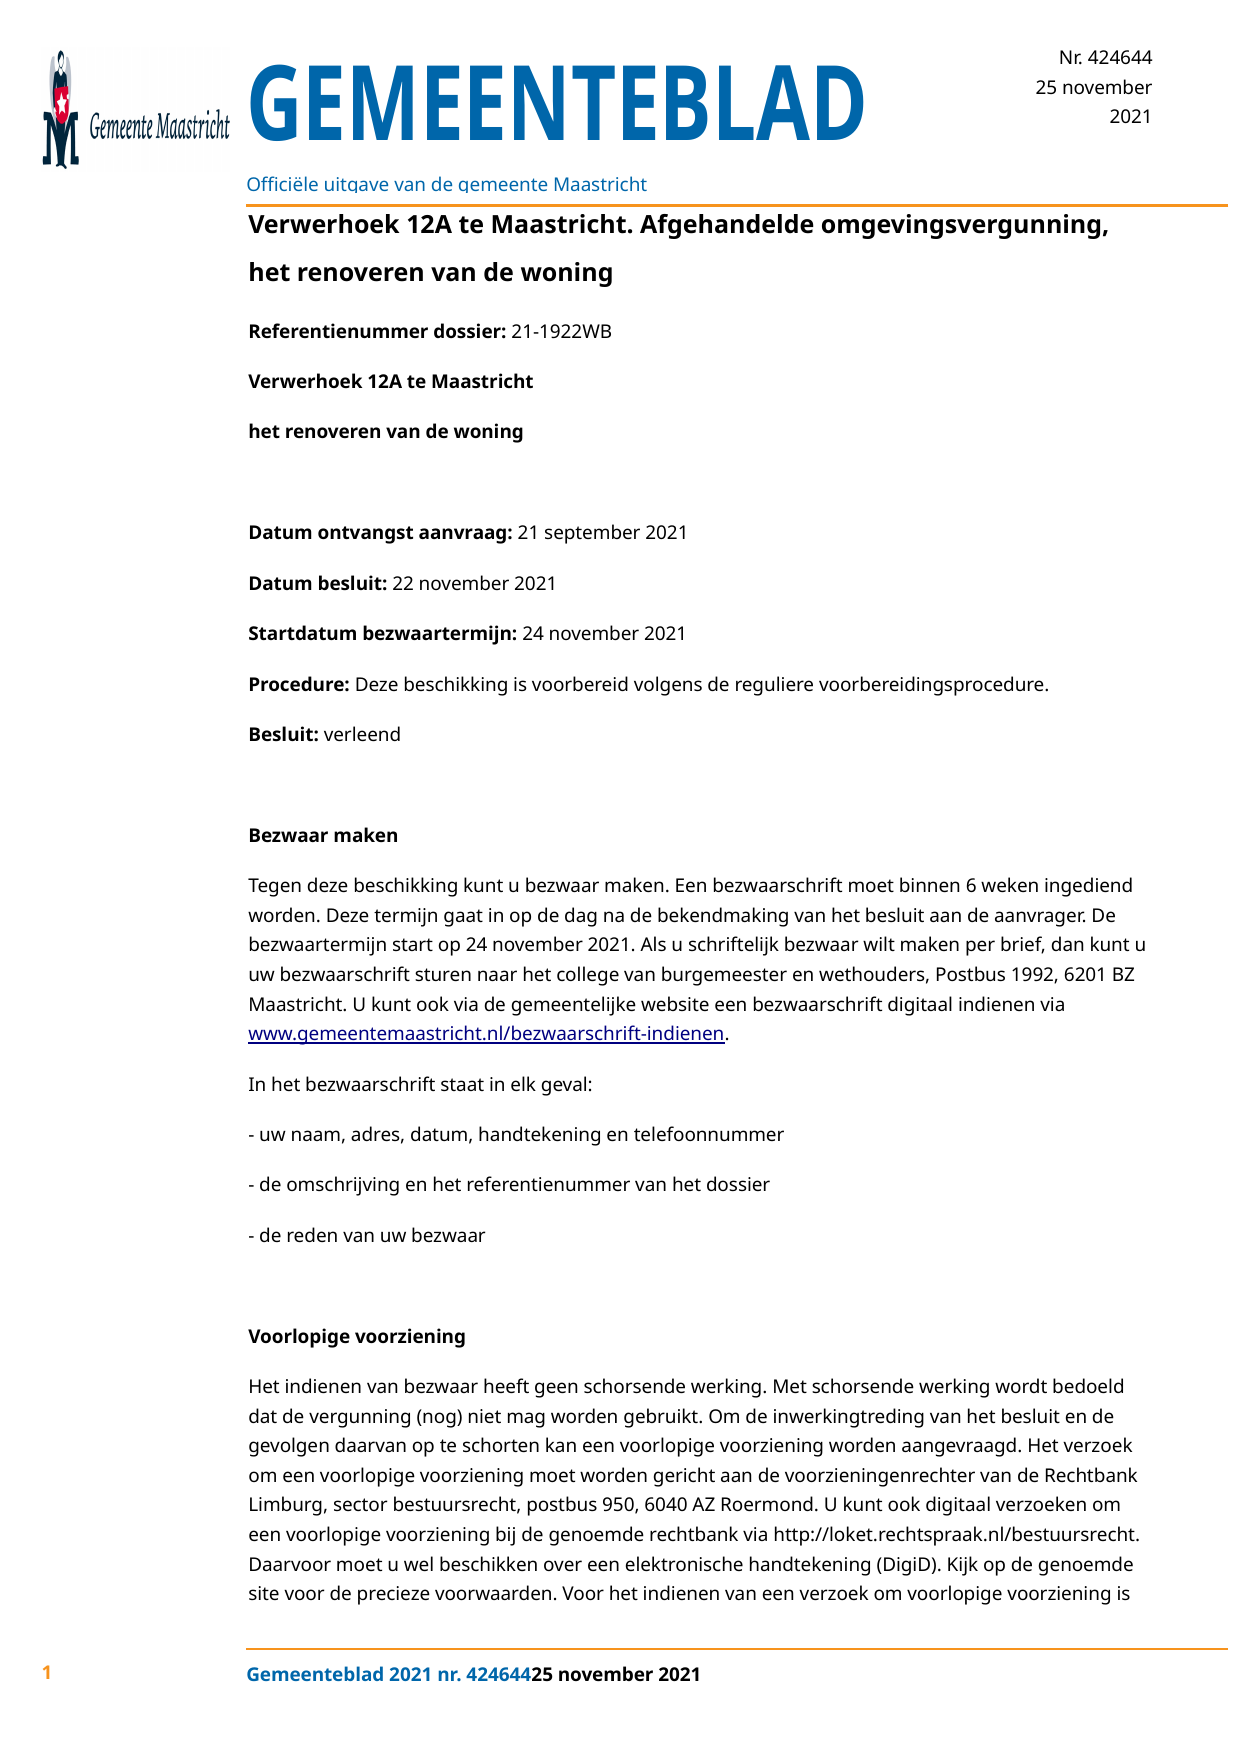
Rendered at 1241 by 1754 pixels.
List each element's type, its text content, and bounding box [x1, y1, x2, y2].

text In het bezwaarschrift staat in elk geval: [248, 1071, 1152, 1097]
text Datum besluit: 22 november 2021 [248, 570, 1152, 596]
text Datum ontvangst aanvraag: 21 september 2021 [248, 519, 1152, 545]
text het renoveren van de woning [248, 419, 1152, 444]
text Tegen deze beschikking kunt u bezwaar maken. Een bezwaarschrift moet binnen 6 weken ingediend worden. Deze termijn gaat in op de dag na de bekendmaking van het besluit aan de aanvrager. De bezwaartermijn start op 24 november 2021. Als u schriftelijk bezwaar wilt maken per brief, dan kunt u uw bezwaarschrift sturen naar het college van burgemeester en wethouders, Postbus 1992, 6201 BZ Maastricht. U kunt ook via de gemeentelijke website een bezwaarschrift digitaal indienen via www.gemeentemaastricht.nl/bezwaarschrift-indienen. [248, 872, 1152, 1046]
text - de reden van uw bezwaar [248, 1222, 1152, 1248]
text - de omschrijving en het referentienummer van het dossier [248, 1172, 1152, 1197]
text - uw naam, adres, datum, handtekening en telefoonnummer [248, 1121, 1152, 1147]
text Referentienummer dossier: 21-1922WB [248, 318, 1152, 344]
text Startdatum bezwaartermijn: 24 november 2021 [248, 620, 1152, 646]
text Het indienen van bezwaar heeft geen schorsende werking. Met schorsende werking wordt bedoeld dat de vergunning (nog) niet mag worden gebruikt. Om de inwerkingtreding van het besluit en de gevolgen daarvan op te schorten kan een voorlopige voorziening worden aangevraagd. Het verzoek om een voorlopige voorziening moet worden gericht aan de voorzieningenrechter van de Rechtbank Limburg, sector bestuursrecht, postbus 950, 6040 AZ Roermond. U kunt ook digitaal verzoeken om een voorlopige voorziening bij de genoemde rechtbank via http://loket.rechtspraak.nl/bestuursrecht. Daarvoor moet u wel beschikken over een elektronische handtekening (DigiD). Kijk op de genoemde site voor de precieze voorwaarden. Voor het indienen van een verzoek om voorlopige voorziening is [248, 1373, 1152, 1606]
text Bezwaar maken [248, 822, 1152, 848]
text Verwerhoek 12A te Maastricht. Afgehandelde omgevingsvergunning, het renoveren van de woning [248, 207, 1152, 288]
text Procedure: Deze beschikking is voorbereid volgens de reguliere voorbereidingsprocedure. [248, 671, 1152, 697]
text Voorlopige voorziening [248, 1323, 1152, 1349]
picture [41, 47, 231, 172]
text Verwerhoek 12A te Maastricht [248, 368, 1152, 394]
text Besluit: verleend [248, 721, 1152, 747]
